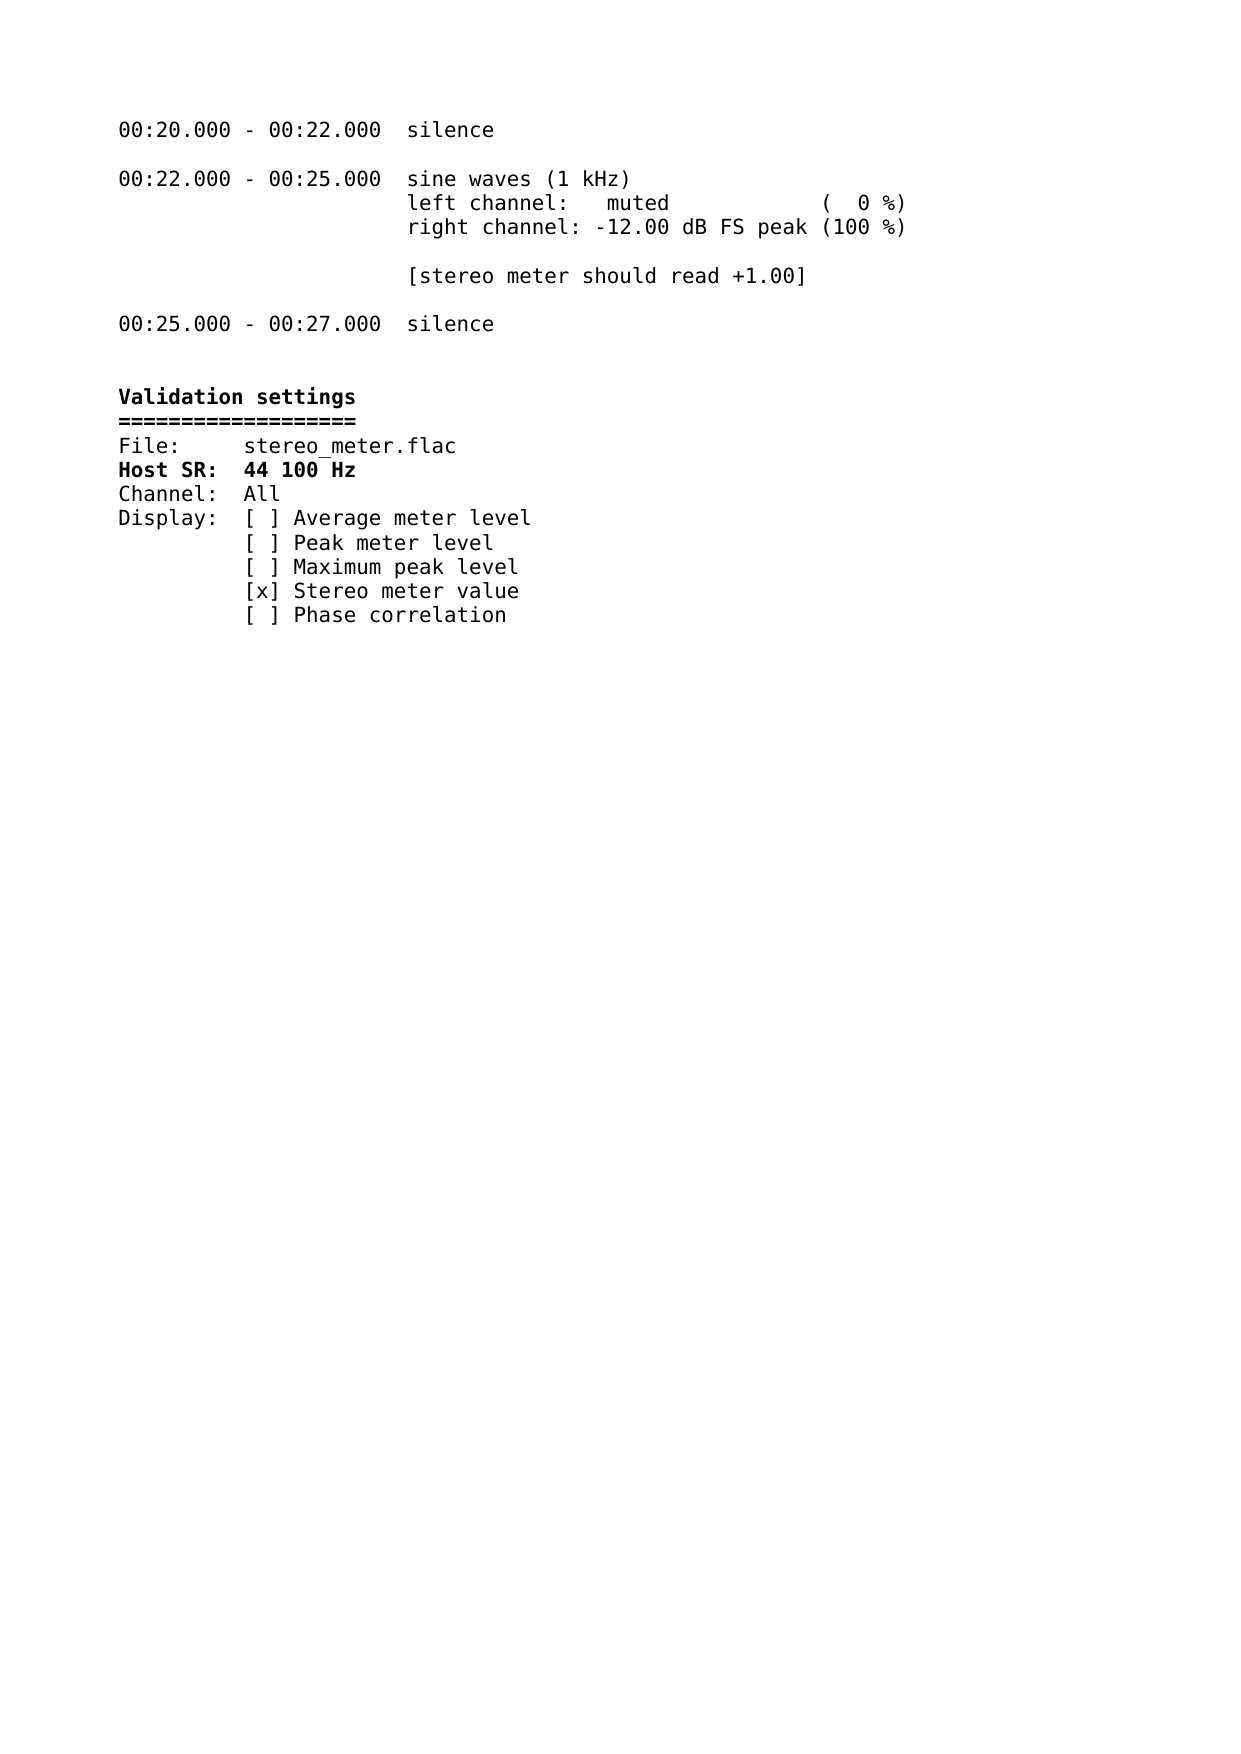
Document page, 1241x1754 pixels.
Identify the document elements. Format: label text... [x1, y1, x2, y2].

text 00:22.000 - 00:25.000 sine waves (1 kHz) [118, 167, 1122, 191]
text left channel: muted ( 0 %) [118, 191, 1122, 215]
text 00:20.000 - 00:22.000 silence [118, 118, 1122, 142]
text File: stereo_meter.flac [118, 434, 1122, 458]
text [ ] Phase correlation [118, 603, 1122, 628]
text Validation settings [118, 385, 1122, 409]
text Channel: All [118, 482, 1122, 506]
text [ ] Maximum peak level [118, 555, 1122, 579]
text Host SR: 44 100 Hz [118, 458, 1122, 482]
text [stereo meter should read +1.00] [118, 264, 1122, 288]
text right channel: -12.00 dB FS peak (100 %) [118, 215, 1122, 239]
text 00:25.000 - 00:27.000 silence [118, 312, 1122, 337]
text =================== [118, 409, 1122, 434]
text Display: [ ] Average meter level [118, 506, 1122, 531]
text [x] Stereo meter value [118, 579, 1122, 603]
text [ ] Peak meter level [118, 531, 1122, 555]
